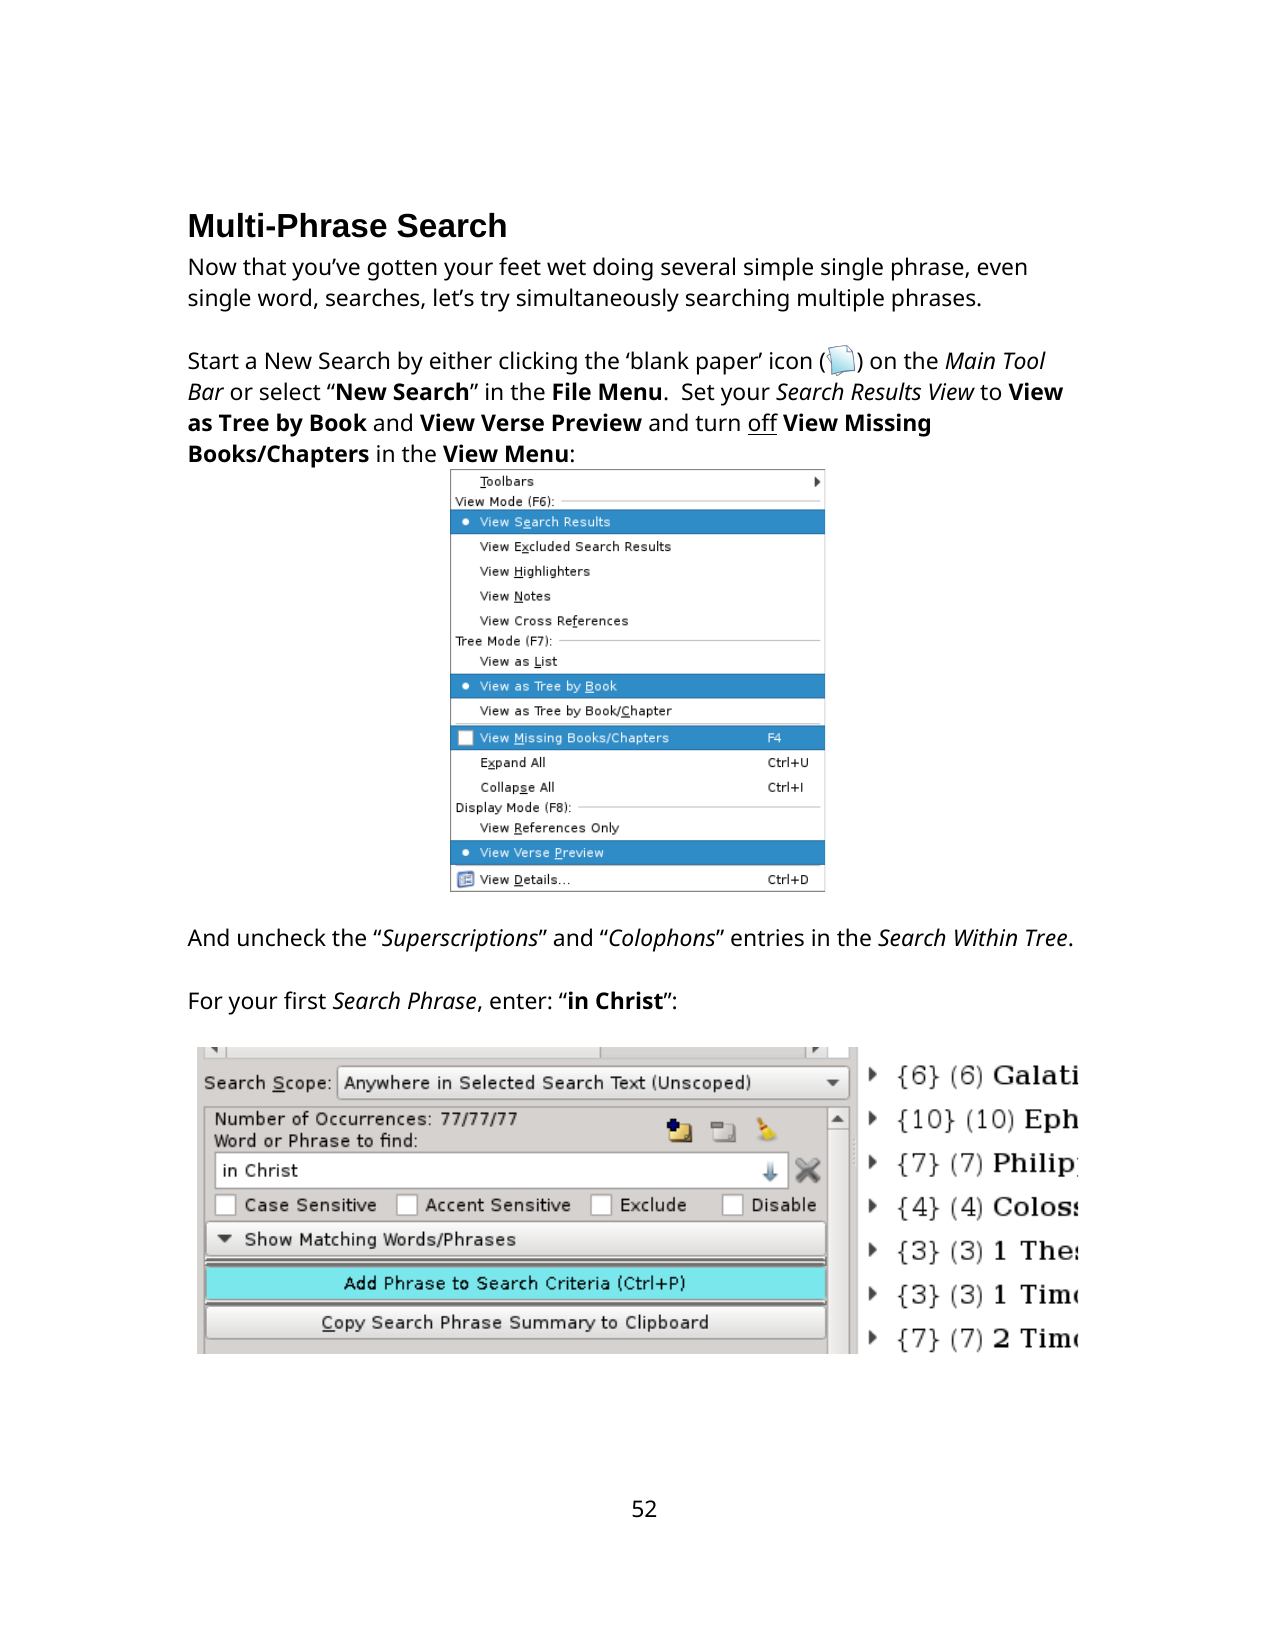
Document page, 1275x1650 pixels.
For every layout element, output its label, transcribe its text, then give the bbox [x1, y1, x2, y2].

text Now that you’ve gotten your feet wet doing several simple single phrase, even single word, searches, let’s try simultaneously searching multiple phrases. [187, 251, 1087, 313]
text For your first Search Phrase, enter: “in Christ”: [187, 985, 1087, 1016]
subtitle Multi-Phrase Search [187, 206, 1087, 245]
picture [197, 1047, 1079, 1354]
picture [826, 345, 857, 376]
text And uncheck the “Superscriptions” and “Colophons” entries in the Search Within Tree. [187, 922, 1087, 954]
picture [450, 469, 826, 892]
text Start a New Search by either clicking the ‘blank paper’ icon () on the Main Tool Bar or select “New Search” in the File Menu. Set your Search Results View to View as Tree by Book and View Verse Preview and turn off View Missing Books/Chapters in the View Menu: [187, 345, 1087, 470]
